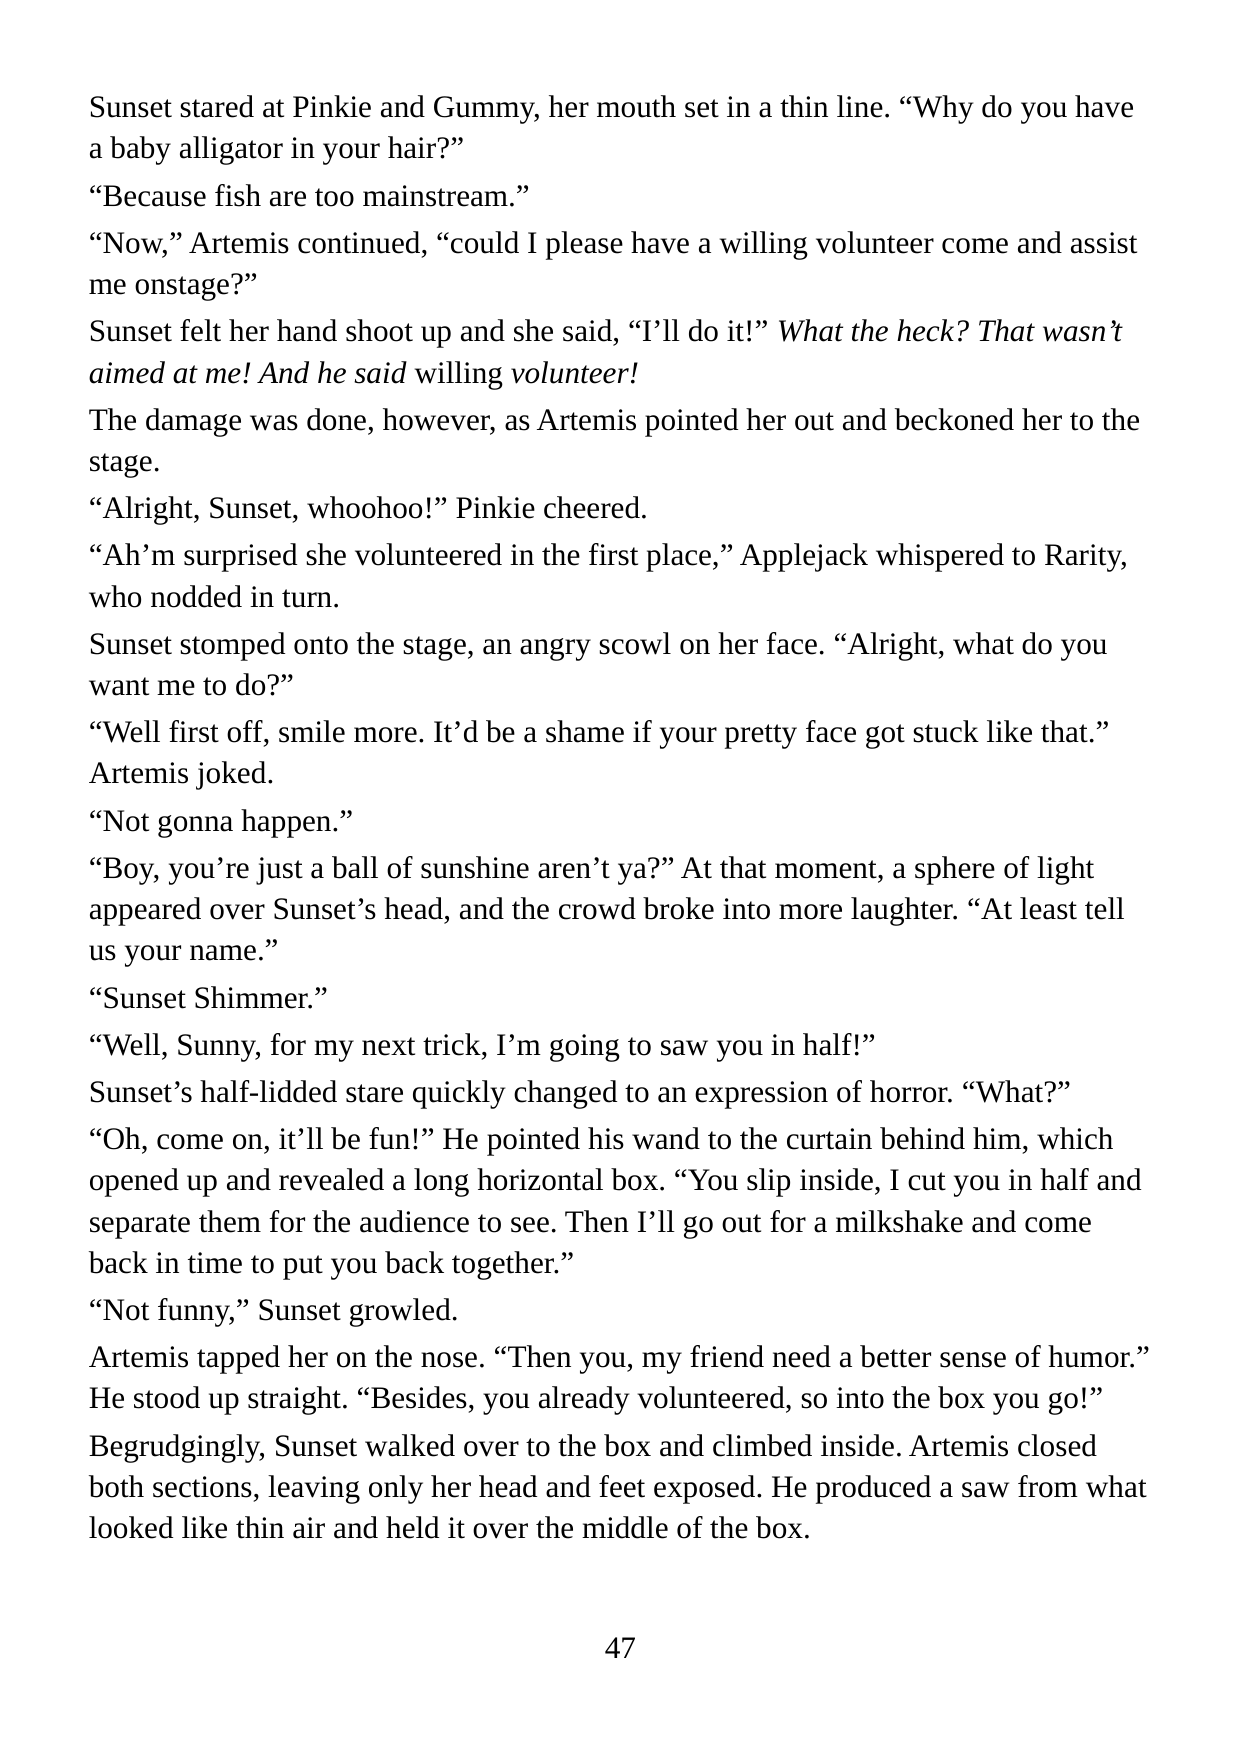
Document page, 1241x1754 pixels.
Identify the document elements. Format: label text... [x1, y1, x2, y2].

text “Oh, come on, it’ll be fun!” He pointed his wand to the curtain behind him, which opened up and revealed a long horizontal box. “You slip inside, I cut you in half and separate them for the audience to see. Then I’ll go out for a milkshake and come back in time to put you back together.” [88, 1120, 1152, 1280]
text “Because fish are too mainstream.” [88, 177, 1152, 213]
text “Not gonna happen.” [88, 802, 1152, 838]
text Sunset’s half-lidded stare quickly changed to an expression of horror. “What?” [88, 1073, 1152, 1109]
text Begrudgingly, Sunset walked over to the box and climbed inside. Artemis closed both sections, leaving only her head and feet exposed. He produced a saw from what looked like thin air and held it over the middle of the box. [88, 1427, 1152, 1545]
text “Boy, you’re just a ball of sunshine aren’t ya?” At that moment, a sphere of light appeared over Sunset’s head, and the crowd broke into more laughter. “At least tell us your name.” [88, 849, 1152, 968]
text Sunset stared at Pinkie and Gummy, her mouth set in a thin line. “Why do you have a baby alligator in your hair?” [88, 88, 1152, 166]
text Sunset felt her hand shoot up and she said, “I’ll do it!” What the heck? That wasn’t aimed at me! And he said willing volunteer! [88, 313, 1152, 390]
text Sunset stomped onto the stage, an angry scowl on her face. “Alright, what do you want me to do?” [88, 625, 1152, 702]
text “Alright, Sunset, whoohoo!” Pinkie cheered. [88, 489, 1152, 525]
text “Ah’m surprised she volunteered in the first place,” Applejack whispered to Rarity, who nodded in turn. [88, 537, 1152, 614]
text “Now,” Artemis continued, “could I please have a willing volunteer come and assist me onstage?” [88, 224, 1152, 301]
text “Not funny,” Sunset growled. [88, 1291, 1152, 1327]
text “Well, Sunny, for my next trick, I’m going to saw you in half!” [88, 1026, 1152, 1062]
text “Well first off, smile more. It’d be a shame if your pretty face got stuck like that.” Artemis joked. [88, 713, 1152, 791]
text The damage was done, however, as Artemis pointed her out and beckoned her to the stage. [88, 401, 1152, 478]
text Artemis tapped her on the nose. “Then you, my friend need a better sense of humor.” He stood up straight. “Besides, you already volunteered, so into the box you go!” [88, 1338, 1152, 1416]
text “Sunset Shimmer.” [88, 979, 1152, 1015]
